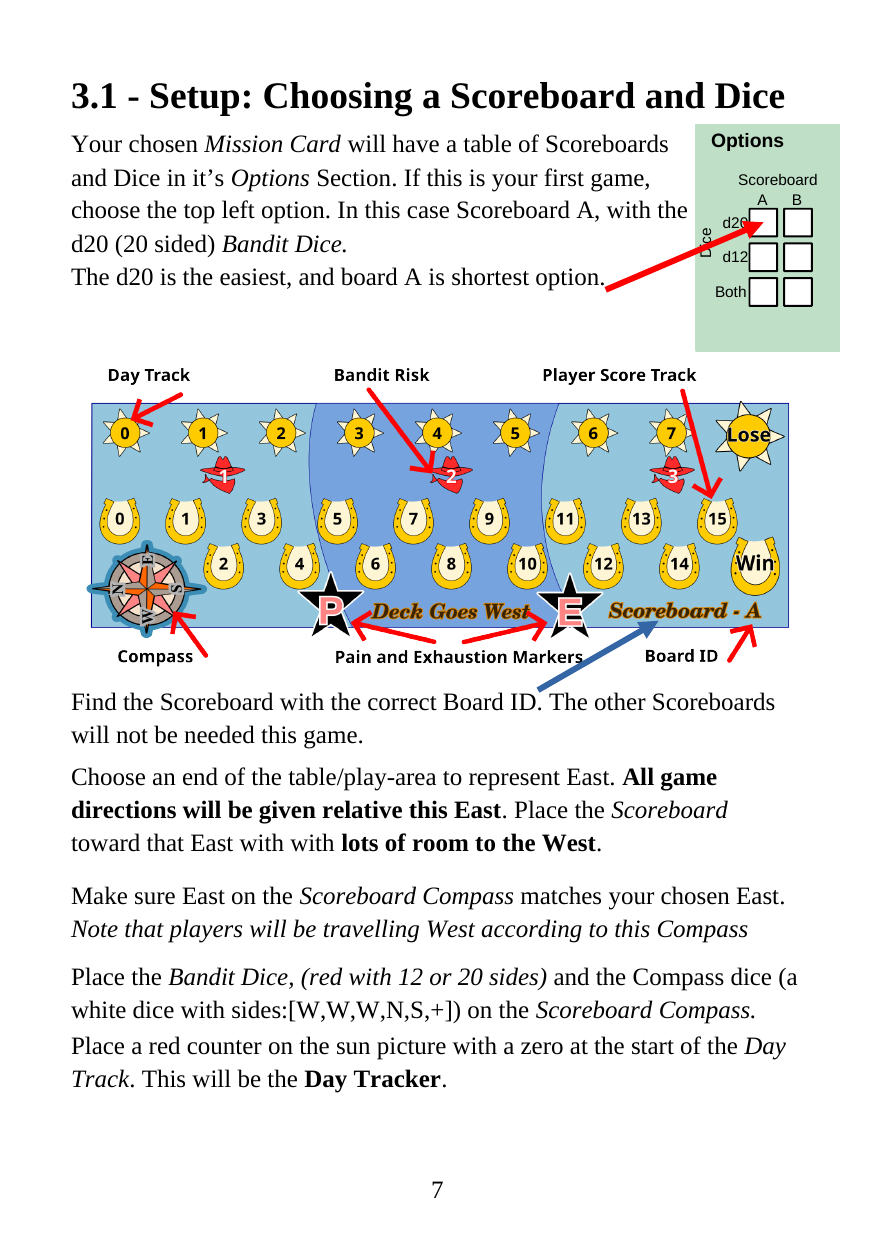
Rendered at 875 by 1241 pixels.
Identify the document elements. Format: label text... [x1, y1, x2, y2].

text Place a red counter on the sun picture with a zero at the start of the Day Track. This will be the Day Tracker. [71, 1031, 803, 1093]
text Find the Scoreboard with the correct Board ID. The other Scoreboards will not be needed this game. [71, 336, 803, 749]
text Make sure East on the Scoreboard Compass matches your chosen East. Note that players will be travelling West according to this Compass [71, 881, 803, 943]
subtitle 3.1 - Setup: Choosing a Scoreboard and Dice [71, 74, 803, 117]
picture [72, 351, 806, 682]
text Place the Bandit Dice, (red with 12 or 20 sides) and the Compass dice (a white dice with sides:[W,W,W,N,S,+]) on the Scoreboard Compass. [71, 962, 803, 1024]
text Choose an end of the table/play-area to represent East. All game directions will be given relative this East. Place the Scoreboard toward that East with with lots of room to the West. [71, 762, 803, 857]
text Your chosen Mission Card will have a table of Scoreboards and Dice in it’s Options Section. If this is your first game, choose the top left option. In this case Scoreboard A, with the d20 (20 sided) Bandit Dice. The d20 is the easiest, and board A is shortest option. [71, 129, 695, 323]
